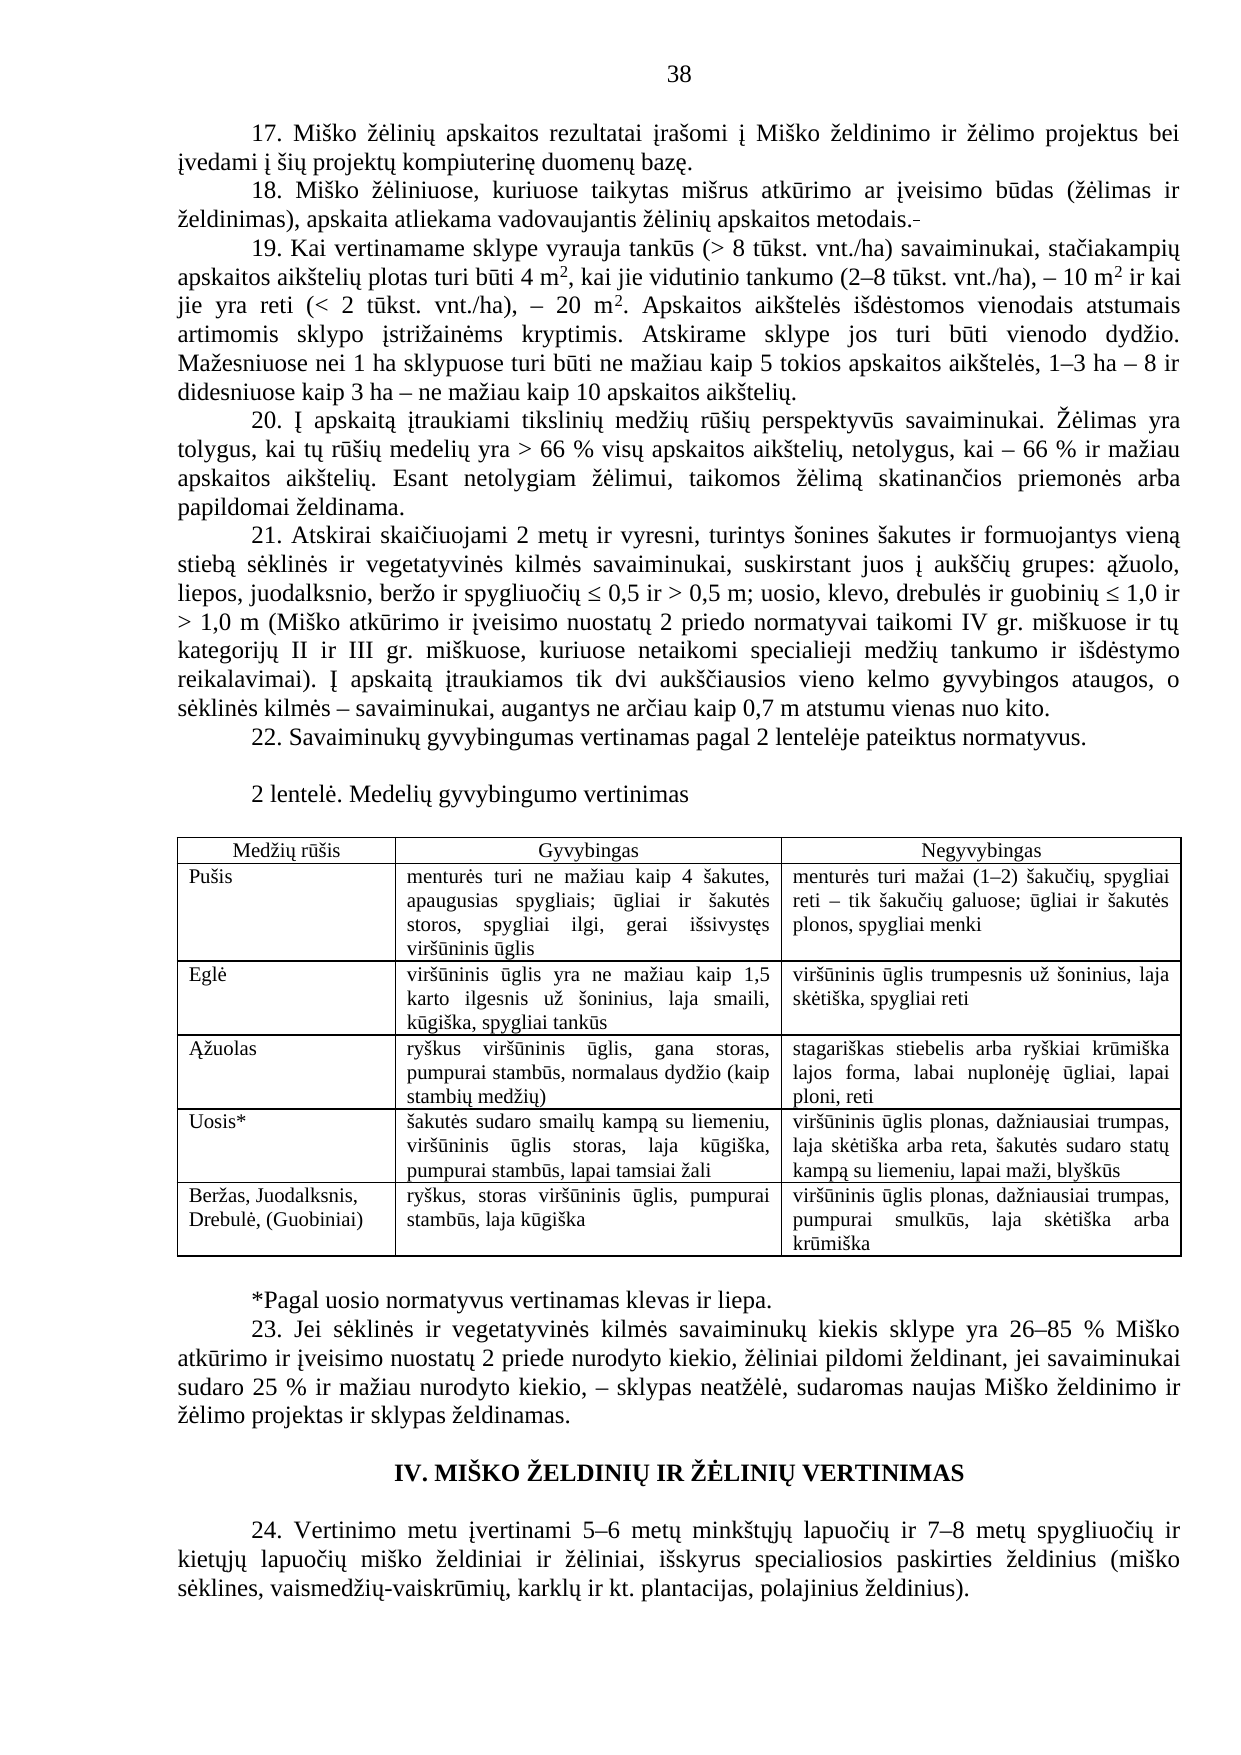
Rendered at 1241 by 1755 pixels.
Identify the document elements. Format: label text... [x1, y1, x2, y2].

text 22. Savaiminukų gyvybingumas vertinamas pagal 2 lentelėje pateiktus normatyvus. [177, 722, 1181, 751]
table_cell ryškus viršūninis ūglis, gana storas, pumpurai stambūs, normalaus dydžio (kaip stambių medžių) [396, 1036, 781, 1108]
table_cell Pušis [178, 864, 395, 960]
table_cell šakutės sudaro smailų kampą su liemeniu, viršūninis ūglis storas, laja kūgiška, pumpurai stambūs, lapai tamsiai žali [396, 1110, 781, 1182]
text 21. Atskirai skaičiuojami 2 metų ir vyresni, turintys šonines šakutes ir formuojantys vieną stiebą sėklinės ir vegetatyvinės kilmės savaiminukai, suskirstant juos į aukščių grupes: ąžuolo, liepos, juodalksnio, beržo ir spygliuočių ≤ 0,5 ir > 0,5 m; uosio, klevo, drebulės ir guobinių ≤ 1,0 ir > 1,0 m (Miško atkūrimo ir įveisimo nuostatų 2 priedo normatyvai taikomi IV gr. miškuose ir tų kategorijų II ir III gr. miškuose, kuriuose netaikomi specialieji medžių tankumo ir išdėstymo reikalavimai). Į apskaitą įtraukiamos tik dvi aukščiausios vieno kelmo gyvybingos ataugos, o sėklinės kilmės – savaiminukai, augantys ne arčiau kaip 0,7 m atstumu vienas nuo kito. [177, 521, 1181, 722]
table_header Medžių rūšis [178, 838, 395, 862]
table_cell Ąžuolas [178, 1036, 395, 1108]
table_cell Beržas, Juodalksnis, Drebulė, (Guobiniai) [178, 1183, 395, 1255]
table_cell Eglė [178, 962, 395, 1034]
text 24. Vertinimo metu įvertinami 5–6 metų minkštųjų lapuočių ir 7–8 metų spygliuočių ir kietųjų lapuočių miško želdiniai ir žėliniai, išskyrus specialiosios paskirties želdinius (miško sėklines, vaismedžių-vaiskrūmių, karklų ir kt. plantacijas, polajinius želdinius). [177, 1516, 1181, 1602]
table_cell Uosis* [178, 1110, 395, 1182]
text 17. Miško žėlinių apskaitos rezultatai įrašomi į Miško želdinimo ir žėlimo projektus bei įvedami į šių projektų kompiuterinę duomenų bazę. [177, 118, 1181, 176]
text 23. Jei sėklinės ir vegetatyvinės kilmės savaiminukų kiekis sklype yra 26–85 % Miško atkūrimo ir įveisimo nuostatų 2 priede nurodyto kiekio, žėliniai pildomi želdinant, jei savaiminukai sudaro 25 % ir mažiau nurodyto kiekio, – sklypas neatžėlė, sudaromas naujas Miško želdinimo ir žėlimo projektas ir sklypas želdinamas. [177, 1314, 1181, 1429]
table_cell menturės turi mažai (1–2) šakučių, spygliai reti – tik šakučių galuose; ūgliai ir šakutės plonos, spygliai menki [782, 864, 1180, 960]
table_cell viršūninis ūglis plonas, dažniausiai trumpas, pumpurai smulkūs, laja skėtiška arba krūmiška [782, 1183, 1180, 1255]
table_cell viršūninis ūglis plonas, dažniausiai trumpas, laja skėtiška arba reta, šakutės sudaro statų kampą su liemeniu, lapai maži, blyškūs [782, 1110, 1180, 1182]
table_cell viršūninis ūglis yra ne mažiau kaip 1,5 karto ilgesnis už šoninius, laja smaili, kūgiška, spygliai tankūs [396, 962, 781, 1034]
table_header Gyvybingas [396, 838, 781, 862]
text *Pagal uosio normatyvus vertinamas klevas ir liepa. [177, 1286, 1181, 1314]
text 20. Į apskaitą įtraukiami tikslinių medžių rūšių perspektyvūs savaiminukai. Žėlimas yra tolygus, kai tų rūšių medelių yra > 66 % visų apskaitos aikštelių, netolygus, kai – 66 % ir mažiau apskaitos aikštelių. Esant netolygiam žėlimui, taikomos žėlimą skatinančios priemonės arba papildomai želdinama. [177, 406, 1181, 521]
text 19. Kai vertinamame sklype vyrauja tankūs (> 8 tūkst. vnt./ha) savaiminukai, stačiakampių apskaitos aikštelių plotas turi būti 4 m2, kai jie vidutinio tankumo (2–8 tūkst. vnt./ha), – 10 m2 ir kai jie yra reti (< 2 tūkst. vnt./ha), – 20 m2. Apskaitos aikštelės išdėstomos vienodais atstumais artimomis sklypo įstrižainėms kryptimis. Atskirame sklype jos turi būti vienodo dydžio. Mažesniuose nei 1 ha sklypuose turi būti ne mažiau kaip 5 tokios apskaitos aikštelės, 1–3 ha – 8 ir didesniuose kaip 3 ha – ne mažiau kaip 10 apskaitos aikštelių. [177, 233, 1181, 406]
text 18. Miško žėliniuose, kuriuose taikytas mišrus atkūrimo ar įveisimo būdas (žėlimas ir želdinimas), apskaita atliekama vadovaujantis žėlinių apskaitos metodais. [177, 176, 1181, 233]
table_cell menturės turi ne mažiau kaip 4 šakutes, apaugusias spygliais; ūgliai ir šakutės storos, spygliai ilgi, gerai išsivystęs viršūninis ūglis [396, 864, 781, 960]
table_cell ryškus, storas viršūninis ūglis, pumpurai stambūs, laja kūgiška [396, 1183, 781, 1255]
text IV. MIŠKO ŽELDINIŲ IR ŽĖLINIŲ VERTINIMAS [177, 1458, 1181, 1487]
text 2 lentelė. Medelių gyvybingumo vertinimas [177, 779, 1181, 808]
table_cell stagariškas stiebelis arba ryškiai krūmiška lajos forma, labai nuplonėję ūgliai, lapai ploni, reti [782, 1036, 1180, 1108]
table_header Negyvybingas [782, 838, 1180, 862]
table_cell viršūninis ūglis trumpesnis už šoninius, laja skėtiška, spygliai reti [782, 962, 1180, 1034]
